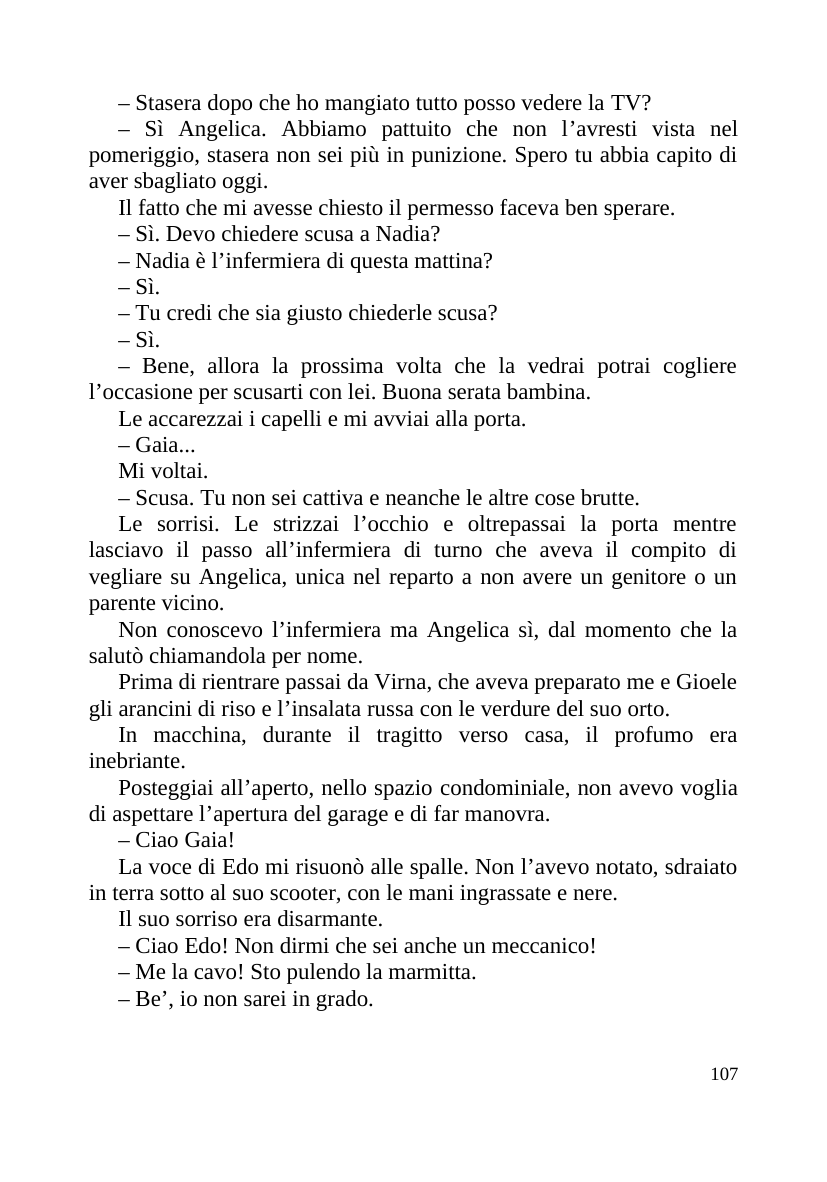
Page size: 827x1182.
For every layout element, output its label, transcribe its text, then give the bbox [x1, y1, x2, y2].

text La voce di Edo mi risuonò alle spalle. Non l’avevo notato, sdraiato in terra sotto al suo scooter, con le mani ingrassate e nere. [88, 853, 738, 906]
text – Sì Angelica. Abbiamo pattuito che non l’avresti vista nel pomeriggio, stasera non sei più in punizione. Spero tu abbia capito di aver sbagliato oggi. [88, 115, 738, 194]
text Posteggiai all’aperto, nello spazio condominiale, non avevo voglia di aspettare l’apertura del garage e di far manovra. [88, 774, 738, 826]
text Non conoscevo l’infermiera ma Angelica sì, dal momento che la salutò chiamandola per nome. [88, 616, 738, 668]
text – Bene, allora la prossima volta che la vedrai potrai cogliere l’occasione per scusarti con lei. Buona serata bambina. [88, 352, 738, 405]
text Le accarezzai i capelli e mi avviai alla porta. [88, 405, 738, 431]
text – Tu credi che sia giusto chiederle scusa? [88, 299, 738, 326]
text In macchina, durante il tragitto verso casa, il profumo era inebriante. [88, 721, 738, 774]
text – Stasera dopo che ho mangiato tutto posso vedere la tv? [88, 88, 738, 115]
text – Scusa. Tu non sei cattiva e neanche le altre cose brutte. [88, 484, 738, 510]
text – Ciao Edo! Non dirmi che sei anche un meccanico! [88, 932, 738, 958]
text – Sì. [88, 326, 738, 352]
text Il fatto che mi avesse chiesto il permesso faceva ben sperare. [88, 194, 738, 220]
text – Gaia... [88, 431, 738, 457]
text – Nadia è l’infermiera di questa mattina? [88, 247, 738, 273]
text – Be’, io non sarei in grado. [88, 984, 738, 1011]
text – Me la cavo! Sto pulendo la marmitta. [88, 958, 738, 984]
text Il suo sorriso era disarmante. [88, 906, 738, 932]
text Prima di rientrare passai da Virna, che aveva preparato me e Gioele gli arancini di riso e l’insalata russa con le verdure del suo orto. [88, 668, 738, 721]
text – Ciao Gaia! [88, 826, 738, 853]
text Mi voltai. [88, 457, 738, 484]
text Le sorrisi. Le strizzai l’occhio e oltrepassai la porta mentre lasciavo il passo all’infermiera di turno che aveva il compito di vegliare su Angelica, unica nel reparto a non avere un genitore o un parente vicino. [88, 510, 738, 616]
text – Sì. [88, 273, 738, 299]
text – Sì. Devo chiedere scusa a Nadia? [88, 220, 738, 247]
